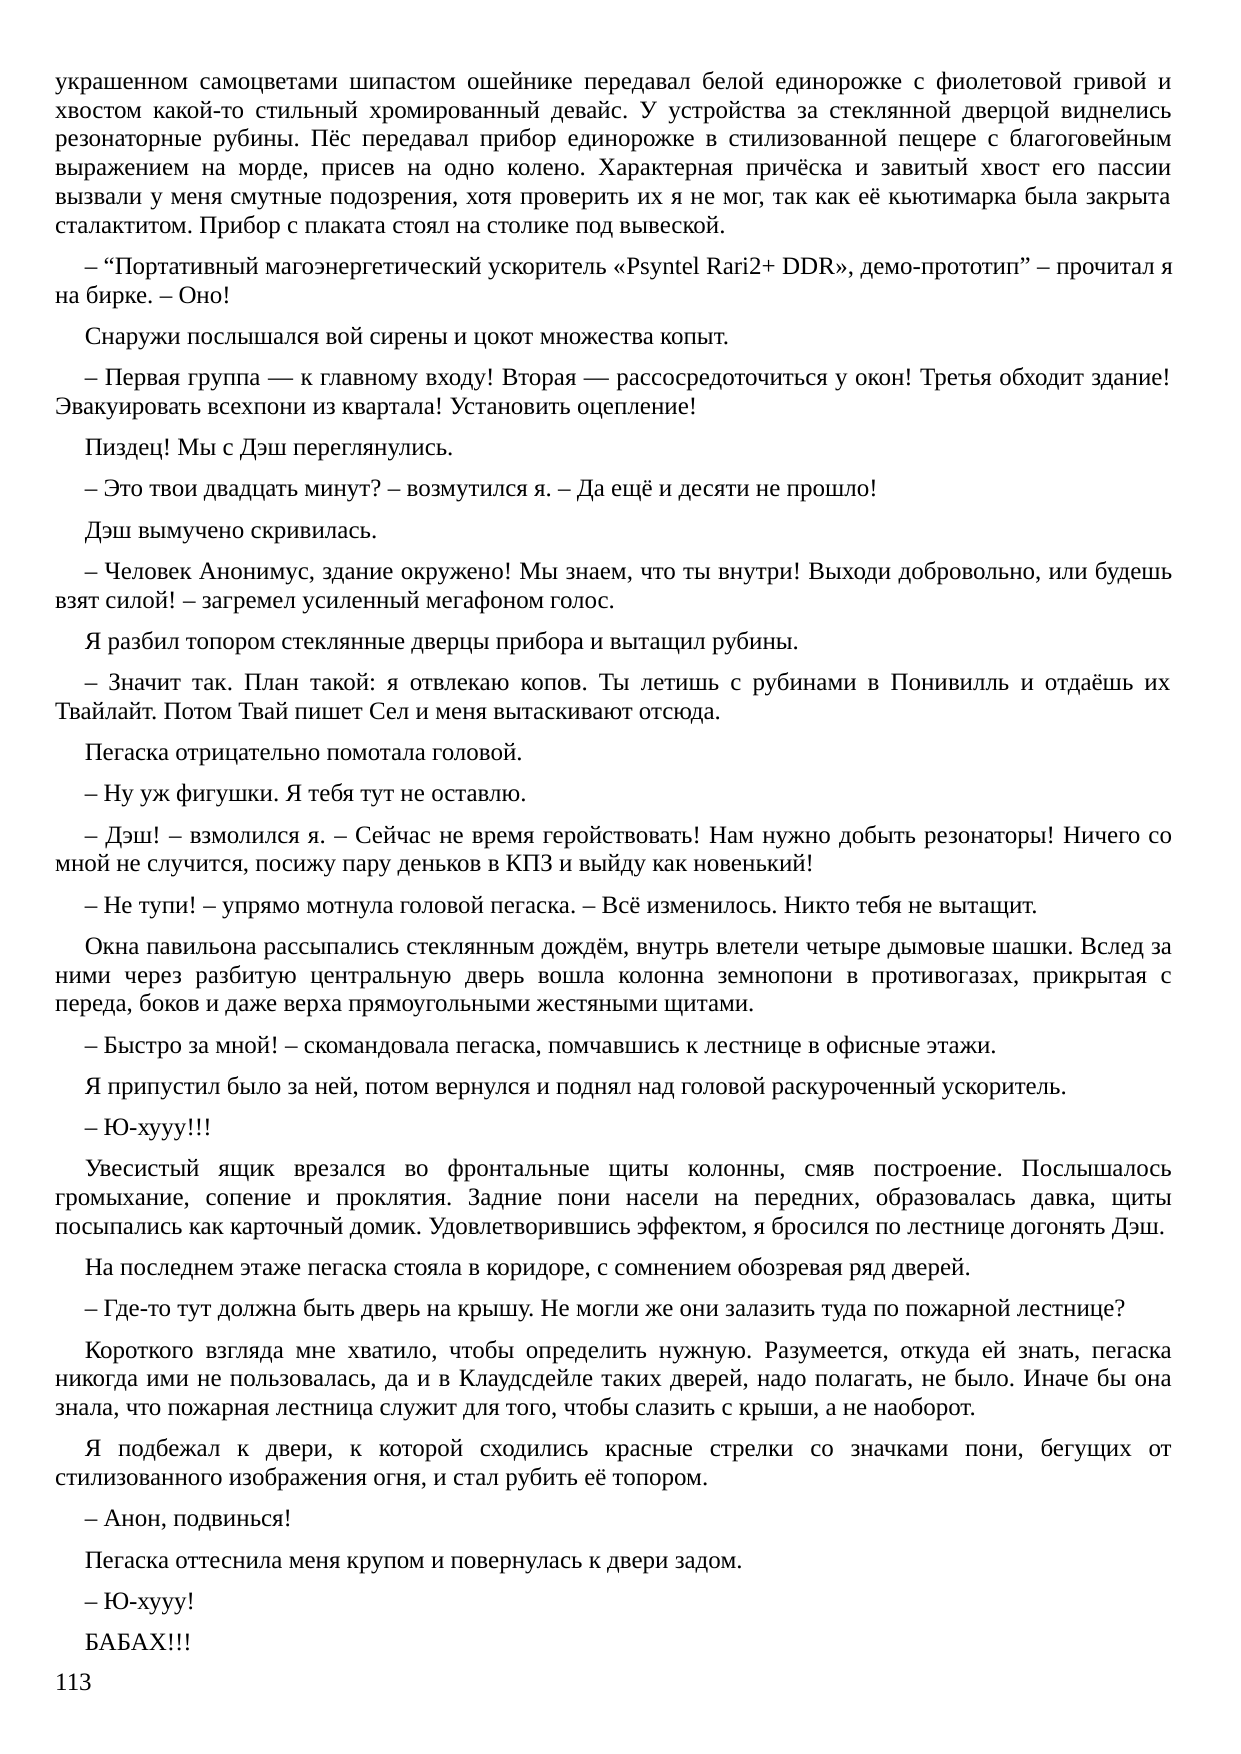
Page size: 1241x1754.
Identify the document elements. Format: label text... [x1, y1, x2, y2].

text – Дэш! – взмолился я. – Сейчас не время геройствовать! Нам нужно добыть резонаторы! Ничего со мной не случится, посижу пару деньков в КПЗ и выйду как новенький! [55, 820, 1173, 877]
text Пиздец! Мы с Дэш переглянулись. [55, 432, 1173, 461]
text Окна павильона рассыпались стеклянным дождём, внутрь влетели четыре дымовые шашки. Вслед за ними через разбитую центральную дверь вошла колонна земнопони в противогазах, прикрытая с переда, боков и даже верха прямоугольными жестяными щитами. [55, 931, 1173, 1017]
text – Не тупи! – упрямо мотнула головой пегаска. – Всё изменилось. Никто тебя не вытащит. [55, 890, 1173, 918]
text – Это твои двадцать минут? – возмутился я. – Да ещё и десяти не прошло! [55, 473, 1173, 502]
text – Ну уж фигушки. Я тебя тут не оставлю. [55, 778, 1173, 807]
text – Где-то тут должна быть дверь на крышу. Не могли же они залазить туда по пожарной лестнице? [55, 1293, 1173, 1322]
text БАБАХ!!! [55, 1627, 1173, 1656]
text украшенном самоцветами шипастом ошейнике передавал белой единорожке с фиолетовой гривой и хвостом какой-то стильный хромированный девайс. У устройства за стеклянной дверцой виднелись резонаторные рубины. Пёс передавал прибор единорожке в стилизованной пещере с благоговейным выражением на морде, присев на одно колено. Характерная причёска и завитый хвост его пассии вызвали у меня смутные подозрения, хотя проверить их я не мог, так как её кьютимарка была закрыта сталактитом. Прибор с плаката стоял на столике под вывеской. [55, 66, 1173, 238]
text Короткого взгляда мне хватило, чтобы определить нужную. Разумеется, откуда ей знать, пегаска никогда ими не пользовалась, да и в Клаудсдейле таких дверей, надо полагать, не было. Иначе бы она знала, что пожарная лестница служит для того, чтобы слазить с крыши, а не наоборот. [55, 1335, 1173, 1421]
text Снаружи послышался вой сирены и цокот множества копыт. [55, 321, 1173, 350]
text – “Портативный магоэнергетический ускоритель «Psyntel Rari2+ DDR», демо-прототип” – прочитал я на бирке. – Оно! [55, 251, 1173, 308]
text Увесистый ящик врезался во фронтальные щиты колонны, смяв построение. Послышалось громыхание, сопение и проклятия. Задние пони насели на передних, образовалась давка, щиты посыпались как карточный домик. Удовлетворившись эффектом, я бросился по лестнице догонять Дэш. [55, 1153, 1173, 1240]
text – Анон, подвинься! [55, 1503, 1173, 1532]
text Пегаска оттеснила меня крупом и повернулась к двери задом. [55, 1545, 1173, 1573]
text На последнем этаже пегаска стояла в коридоре, с сомнением обозревая ряд дверей. [55, 1252, 1173, 1281]
text Я разбил топором стеклянные дверцы прибора и вытащил рубины. [55, 626, 1173, 655]
text – Быстро за мной! – скомандовала пегаска, помчавшись к лестнице в офисные этажи. [55, 1030, 1173, 1058]
text – Человек Анонимус, здание окружено! Мы знаем, что ты внутри! Выходи добровольно, или будешь взят силой! – загремел усиленный мегафоном голос. [55, 556, 1173, 613]
text Я подбежал к двери, к которой сходились красные стрелки со значками пони, бегущих от стилизованного изображения огня, и стал рубить её топором. [55, 1433, 1173, 1491]
text Я припустил было за ней, потом вернулся и поднял над головой раскуроченный ускоритель. [55, 1071, 1173, 1100]
text Пегаска отрицательно помотала головой. [55, 737, 1173, 766]
text Дэш вымучено скривилась. [55, 515, 1173, 543]
text – Ю-хууу!!! [55, 1112, 1173, 1141]
text – Значит так. План такой: я отвлекаю копов. Ты летишь с рубинами в Понивилль и отдаёшь их Твайлайт. Потом Твай пишет Сел и меня вытаскивают отсюда. [55, 667, 1173, 725]
text – Первая группа — к главному входу! Вторая — рассосредоточиться у окон! Третья обходит здание! Эвакуировать всехпони из квартала! Установить оцепление! [55, 362, 1173, 420]
text – Ю-хууу! [55, 1586, 1173, 1615]
